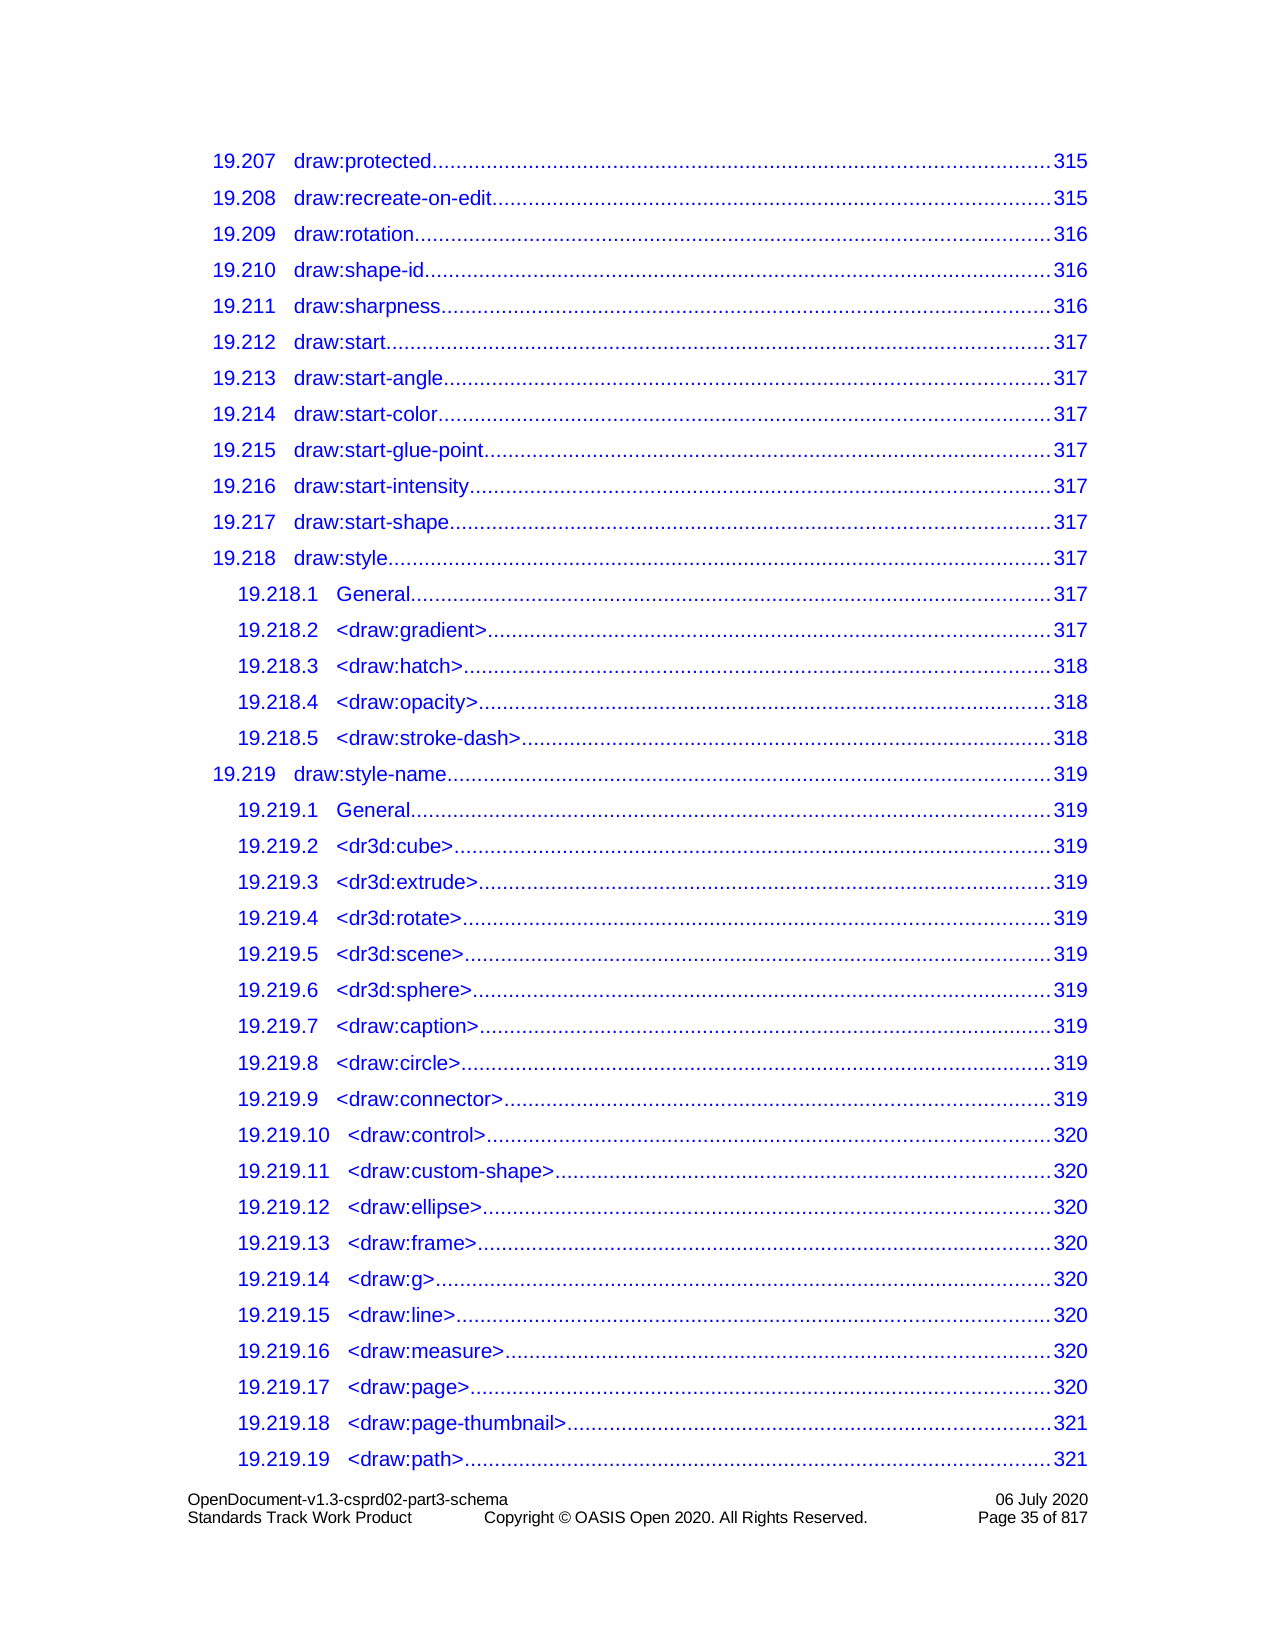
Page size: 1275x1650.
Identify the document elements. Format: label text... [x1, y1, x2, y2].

text 19.219.1 General 319 [237, 799, 1088, 822]
text 19.218.3 <draw:hatch> 318 [237, 654, 1088, 678]
text 19.209 draw:rotation 316 [212, 222, 1088, 246]
text 19.219 draw:style-name 319 [212, 763, 1088, 786]
text 19.219.16 <draw:measure> 320 [237, 1339, 1088, 1363]
text 19.215 draw:start-glue-point 317 [212, 438, 1088, 462]
text 19.218 draw:style 317 [212, 546, 1088, 570]
text 19.217 draw:start-shape 317 [212, 510, 1088, 534]
text 19.219.15 <draw:line> 320 [237, 1303, 1088, 1327]
text 19.219.14 <draw:g> 320 [237, 1267, 1088, 1291]
text 19.219.8 <draw:circle> 319 [237, 1051, 1088, 1074]
text 19.219.13 <draw:frame> 320 [237, 1231, 1088, 1255]
text 19.219.9 <draw:connector> 319 [237, 1087, 1088, 1111]
text 19.219.6 <dr3d:sphere> 319 [237, 979, 1088, 1002]
text 19.219.7 <draw:caption> 319 [237, 1015, 1088, 1038]
text 19.219.3 <dr3d:extrude> 319 [237, 871, 1088, 894]
text 19.219.18 <draw:page-thumbnail> 321 [237, 1411, 1088, 1435]
text 19.210 draw:shape-id 316 [212, 258, 1088, 282]
text 19.219.17 <draw:page> 320 [237, 1375, 1088, 1399]
text 19.219.11 <draw:custom-shape> 320 [237, 1159, 1088, 1183]
text 19.219.10 <draw:control> 320 [237, 1123, 1088, 1147]
text 19.219.4 <dr3d:rotate> 319 [237, 907, 1088, 930]
text 19.212 draw:start 317 [212, 330, 1088, 354]
text 19.219.2 <dr3d:cube> 319 [237, 835, 1088, 858]
text 19.218.2 <draw:gradient> 317 [237, 618, 1088, 642]
text 19.219.12 <draw:ellipse> 320 [237, 1195, 1088, 1219]
text 19.207 draw:protected 315 [212, 150, 1088, 173]
text 19.219.5 <dr3d:scene> 319 [237, 943, 1088, 966]
text 19.208 draw:recreate-on-edit 315 [212, 186, 1088, 209]
text 19.219.19 <draw:path> 321 [237, 1447, 1088, 1471]
text 19.218.1 General 317 [237, 582, 1088, 606]
text 19.213 draw:start-angle 317 [212, 366, 1088, 390]
text 19.218.5 <draw:stroke-dash> 318 [237, 727, 1088, 750]
text 19.218.4 <draw:opacity> 318 [237, 691, 1088, 714]
text 19.216 draw:start-intensity 317 [212, 474, 1088, 498]
text 19.214 draw:start-color 317 [212, 402, 1088, 426]
text 19.211 draw:sharpness 316 [212, 294, 1088, 318]
